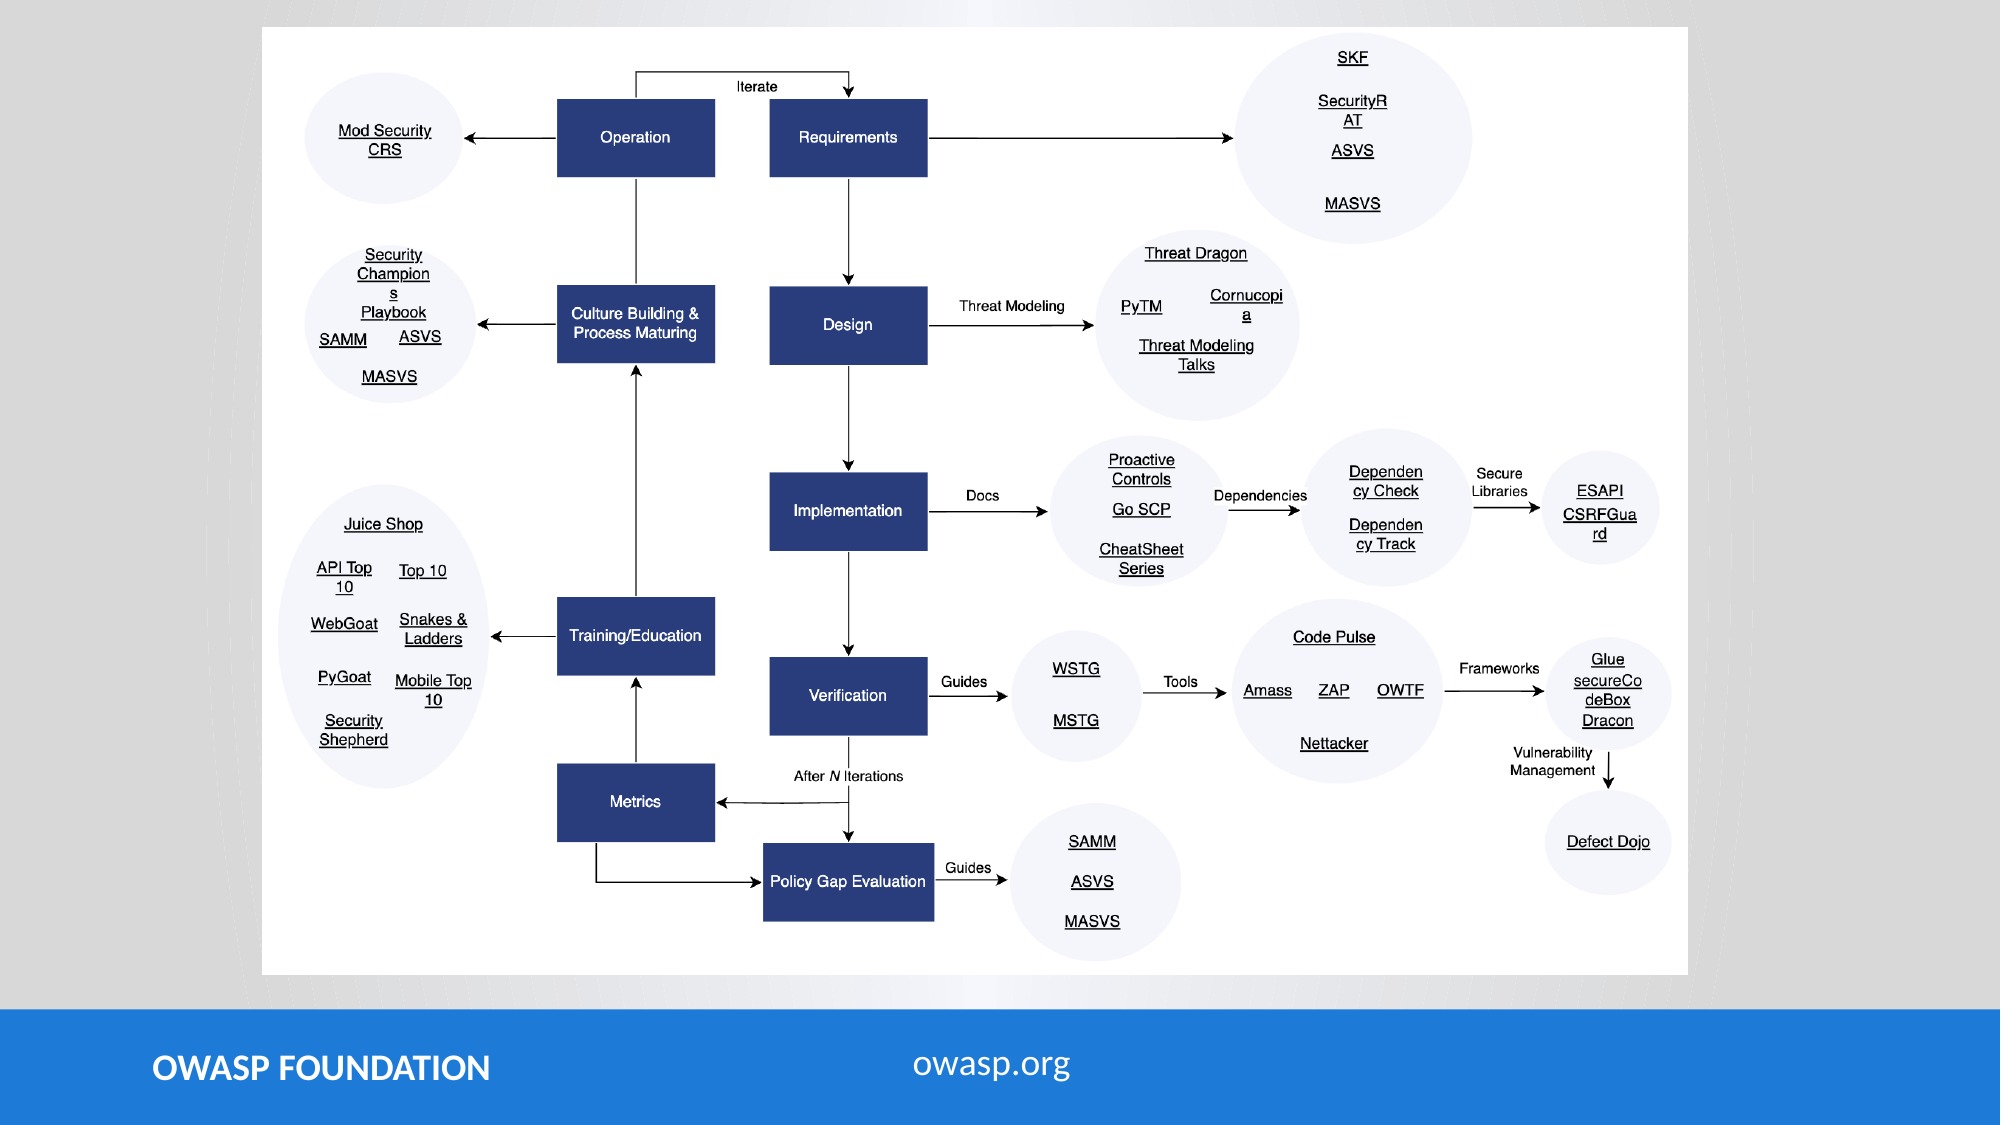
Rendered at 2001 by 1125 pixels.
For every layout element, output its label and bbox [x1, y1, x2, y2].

picture [262, 27, 1688, 976]
